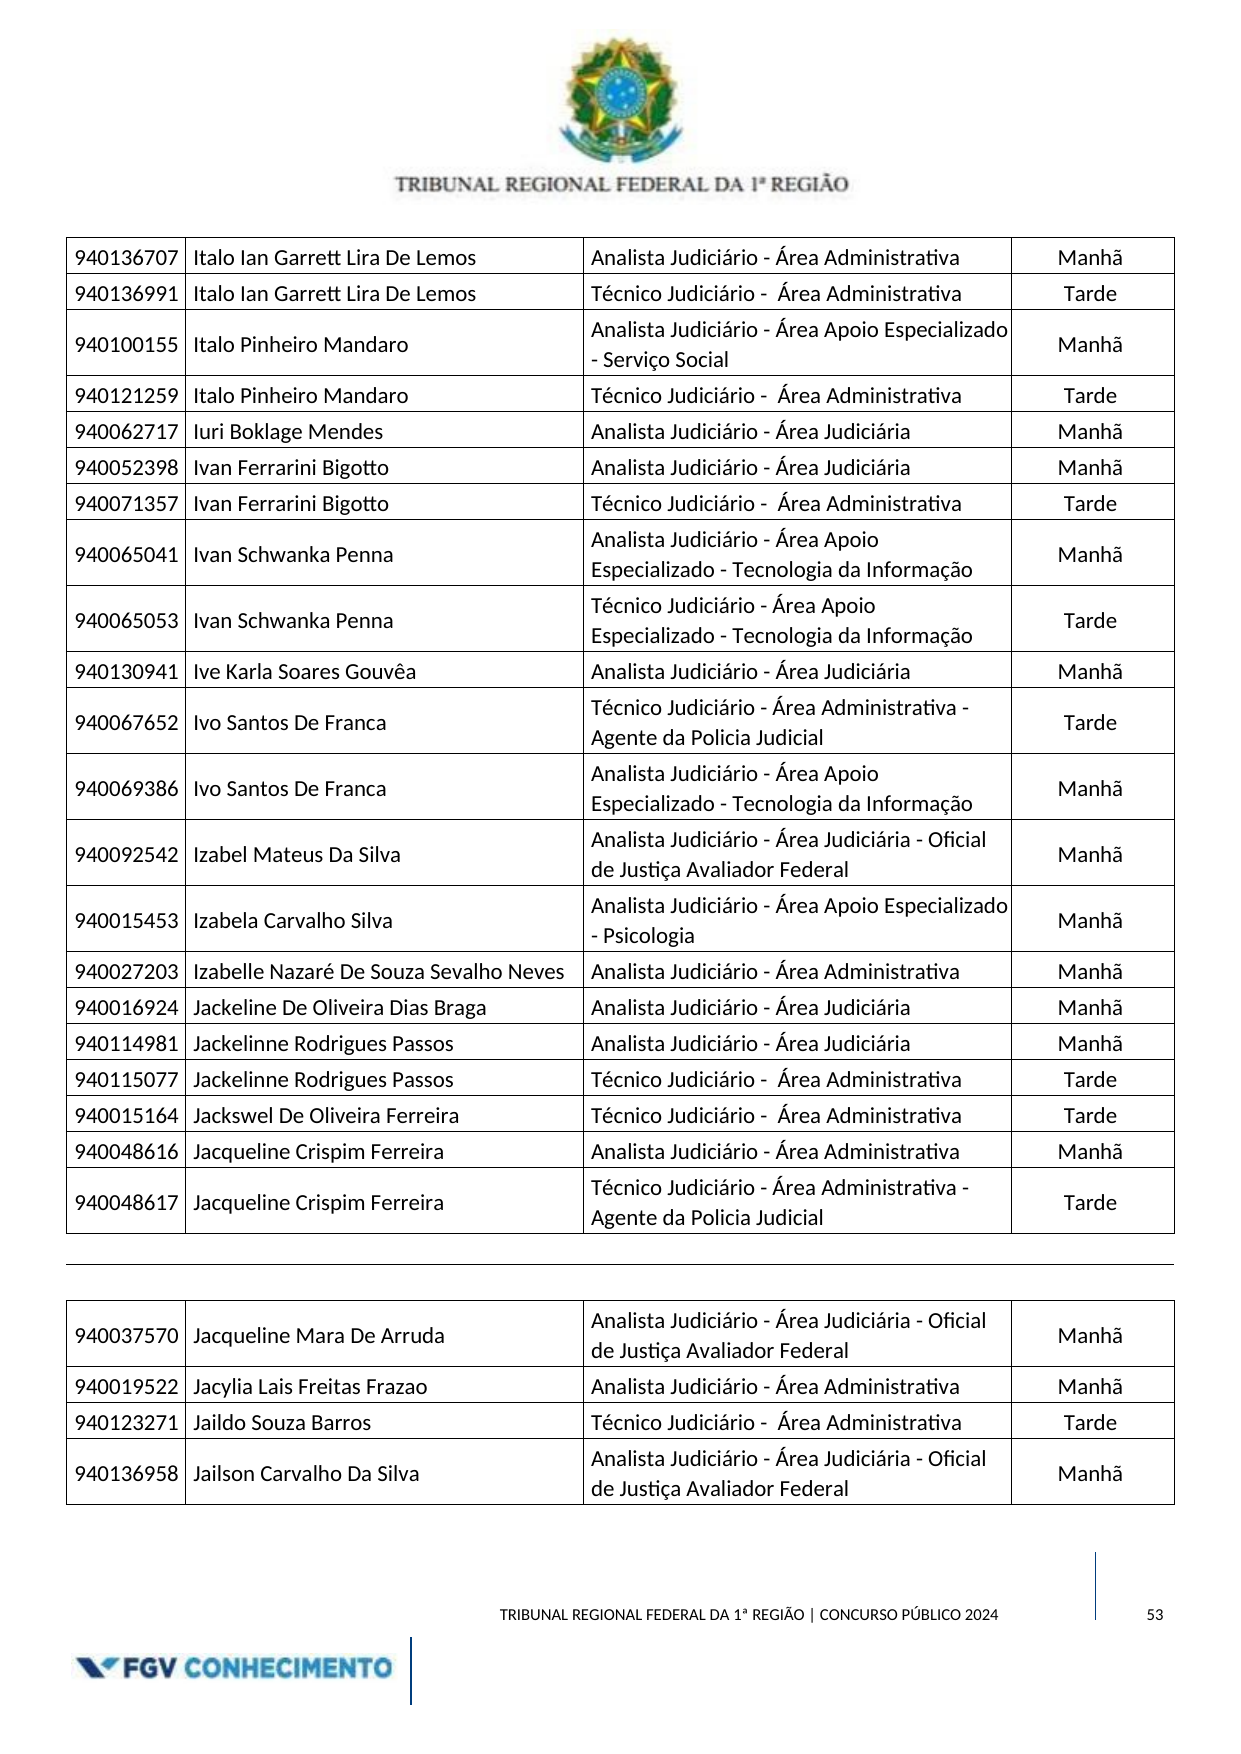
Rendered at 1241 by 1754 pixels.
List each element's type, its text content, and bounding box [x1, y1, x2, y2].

table_cell Analista Judiciário - Área Administrativa [584, 1132, 1011, 1167]
table_cell Técnico Judiciário - Área Administrativa [584, 484, 1011, 519]
table_cell 940067652 [67, 688, 185, 753]
table_cell Analista Judiciário - Área Apoio Especializado - Psicologia [584, 886, 1011, 951]
table_cell 940015453 [67, 886, 185, 951]
table_cell Analista Judiciário - Área Judiciária [584, 652, 1011, 687]
table_cell Manhã [1012, 310, 1174, 375]
table_cell Manhã [1012, 238, 1174, 273]
table_cell 940115077 [67, 1060, 185, 1095]
table_cell Jackswel De Oliveira Ferreira [186, 1096, 583, 1131]
table_cell Jacylia Lais Freitas Frazao [186, 1367, 583, 1402]
table_cell Analista Judiciário - Área Administrativa [584, 952, 1011, 987]
table_cell Analista Judiciário - Área Judiciária [584, 412, 1011, 447]
table_cell 940069386 [67, 754, 185, 819]
table_cell Izabela Carvalho Silva [186, 886, 583, 951]
table_cell Manhã [1012, 988, 1174, 1023]
table_cell 940136991 [67, 274, 185, 309]
table_cell Jackelinne Rodrigues Passos [186, 1060, 583, 1095]
table_cell 940016924 [67, 988, 185, 1023]
table_cell Italo Ian Garrett Lira De Lemos [186, 274, 583, 309]
table_cell Analista Judiciário - Área Judiciária [584, 988, 1011, 1023]
table_cell Manhã [1012, 520, 1174, 585]
table_cell 940065053 [67, 586, 185, 651]
table_cell 940048617 [67, 1168, 185, 1233]
table_cell Analista Judiciário - Área Judiciária - Oficial de Justiça Avaliador Federal [584, 820, 1011, 885]
table_cell Italo Pinheiro Mandaro [186, 310, 583, 375]
table_cell 940071357 [67, 484, 185, 519]
table_cell 940092542 [67, 820, 185, 885]
table_header Nome [186, 1265, 583, 1300]
table_cell Jacqueline Crispim Ferreira [186, 1168, 583, 1233]
table_cell Tarde [1012, 484, 1174, 519]
table_cell Técnico Judiciário - Área Administrativa [584, 376, 1011, 411]
table_cell Manhã [1012, 820, 1174, 885]
table_cell Analista Judiciário - Área Administrativa [584, 238, 1011, 273]
table_cell Ivan Ferrarini Bigotto [186, 448, 583, 483]
table_cell Ivo Santos De Franca [186, 688, 583, 753]
table_cell Tarde [1012, 1096, 1174, 1131]
table_cell 940136707 [67, 238, 185, 273]
table_cell Manhã [1012, 1132, 1174, 1167]
table_cell 940027203 [67, 952, 185, 987]
table_cell Jailson Carvalho Da Silva [186, 1439, 583, 1504]
table_cell 940065041 [67, 520, 185, 585]
table_cell Analista Judiciário - Área Judiciária - Oficial de Justiça Avaliador Federal [584, 1301, 1011, 1366]
table_cell Ive Karla Soares Gouvêa [186, 652, 583, 687]
table_cell Técnico Judiciário - Área Administrativa [584, 274, 1011, 309]
table_cell Manhã [1012, 886, 1174, 951]
table_cell 940037570 [67, 1301, 185, 1366]
table_cell 940048616 [67, 1132, 185, 1167]
table_header Inscrição [66, 1265, 186, 1300]
table_cell Analista Judiciário - Área Apoio Especializado - Tecnologia da Informação [584, 754, 1011, 819]
table_cell Tarde [1012, 1060, 1174, 1095]
table_header Cargo [584, 1265, 1012, 1300]
table_cell Tarde [1012, 1403, 1174, 1438]
table_cell Iuri Boklage Mendes [186, 412, 583, 447]
table_cell 940123271 [67, 1403, 185, 1438]
table_cell Manhã [1012, 1301, 1174, 1366]
table_cell Jacqueline Mara De Arruda [186, 1301, 583, 1366]
table_cell 940019522 [67, 1367, 185, 1402]
table_cell Ivan Schwanka Penna [186, 586, 583, 651]
table_cell Izabelle Nazaré De Souza Sevalho Neves [186, 952, 583, 987]
table_cell Manhã [1012, 952, 1174, 987]
table_cell Técnico Judiciário - Área Administrativa [584, 1403, 1011, 1438]
table_cell Tarde [1012, 274, 1174, 309]
table_cell Analista Judiciário - Área Apoio Especializado - Tecnologia da Informação [584, 520, 1011, 585]
table_cell Izabel Mateus Da Silva [186, 820, 583, 885]
table_cell 940052398 [67, 448, 185, 483]
table_cell 940114981 [67, 1024, 185, 1059]
table_cell Manhã [1012, 412, 1174, 447]
table_cell Ivan Schwanka Penna [186, 520, 583, 585]
table_cell Manhã [1012, 448, 1174, 483]
table_cell 940121259 [67, 376, 185, 411]
table_cell Tarde [1012, 586, 1174, 651]
table_cell 940130941 [67, 652, 185, 687]
table_cell Jackelinne Rodrigues Passos [186, 1024, 583, 1059]
table_cell Jacqueline Crispim Ferreira [186, 1132, 583, 1167]
table_cell Tarde [1012, 688, 1174, 753]
table_cell Jackeline De Oliveira Dias Braga [186, 988, 583, 1023]
table_header Turno de Prova [1012, 1265, 1174, 1300]
table_cell Analista Judiciário - Área Administrativa [584, 1367, 1011, 1402]
table_cell Analista Judiciário - Área Judiciária - Oficial de Justiça Avaliador Federal [584, 1439, 1011, 1504]
table_cell Italo Pinheiro Mandaro [186, 376, 583, 411]
table_cell Italo Ian Garrett Lira De Lemos [186, 238, 583, 273]
table_cell Técnico Judiciário - Área Administrativa [584, 1096, 1011, 1131]
table_cell Analista Judiciário - Área Judiciária [584, 1024, 1011, 1059]
table_cell 940015164 [67, 1096, 185, 1131]
table_cell Manhã [1012, 652, 1174, 687]
table_cell 940136958 [67, 1439, 185, 1504]
table_cell 940062717 [67, 412, 185, 447]
table_cell Manhã [1012, 1367, 1174, 1402]
table_cell Ivo Santos De Franca [186, 754, 583, 819]
table_cell Tarde [1012, 376, 1174, 411]
table_cell Analista Judiciário - Área Apoio Especializado - Serviço Social [584, 310, 1011, 375]
table_cell Manhã [1012, 1024, 1174, 1059]
table_cell Técnico Judiciário - Área Administrativa - Agente da Policia Judicial [584, 688, 1011, 753]
table_cell Técnico Judiciário - Área Administrativa - Agente da Policia Judicial [584, 1168, 1011, 1233]
table_cell Técnico Judiciário - Área Administrativa [584, 1060, 1011, 1095]
table_cell 940100155 [67, 310, 185, 375]
table_cell Jaildo Souza Barros [186, 1403, 583, 1438]
table_cell Manhã [1012, 1439, 1174, 1504]
table_cell Ivan Ferrarini Bigotto [186, 484, 583, 519]
table_cell Analista Judiciário - Área Judiciária [584, 448, 1011, 483]
table_cell Técnico Judiciário - Área Apoio Especializado - Tecnologia da Informação [584, 586, 1011, 651]
table_cell Tarde [1012, 1168, 1174, 1233]
table_cell Manhã [1012, 754, 1174, 819]
